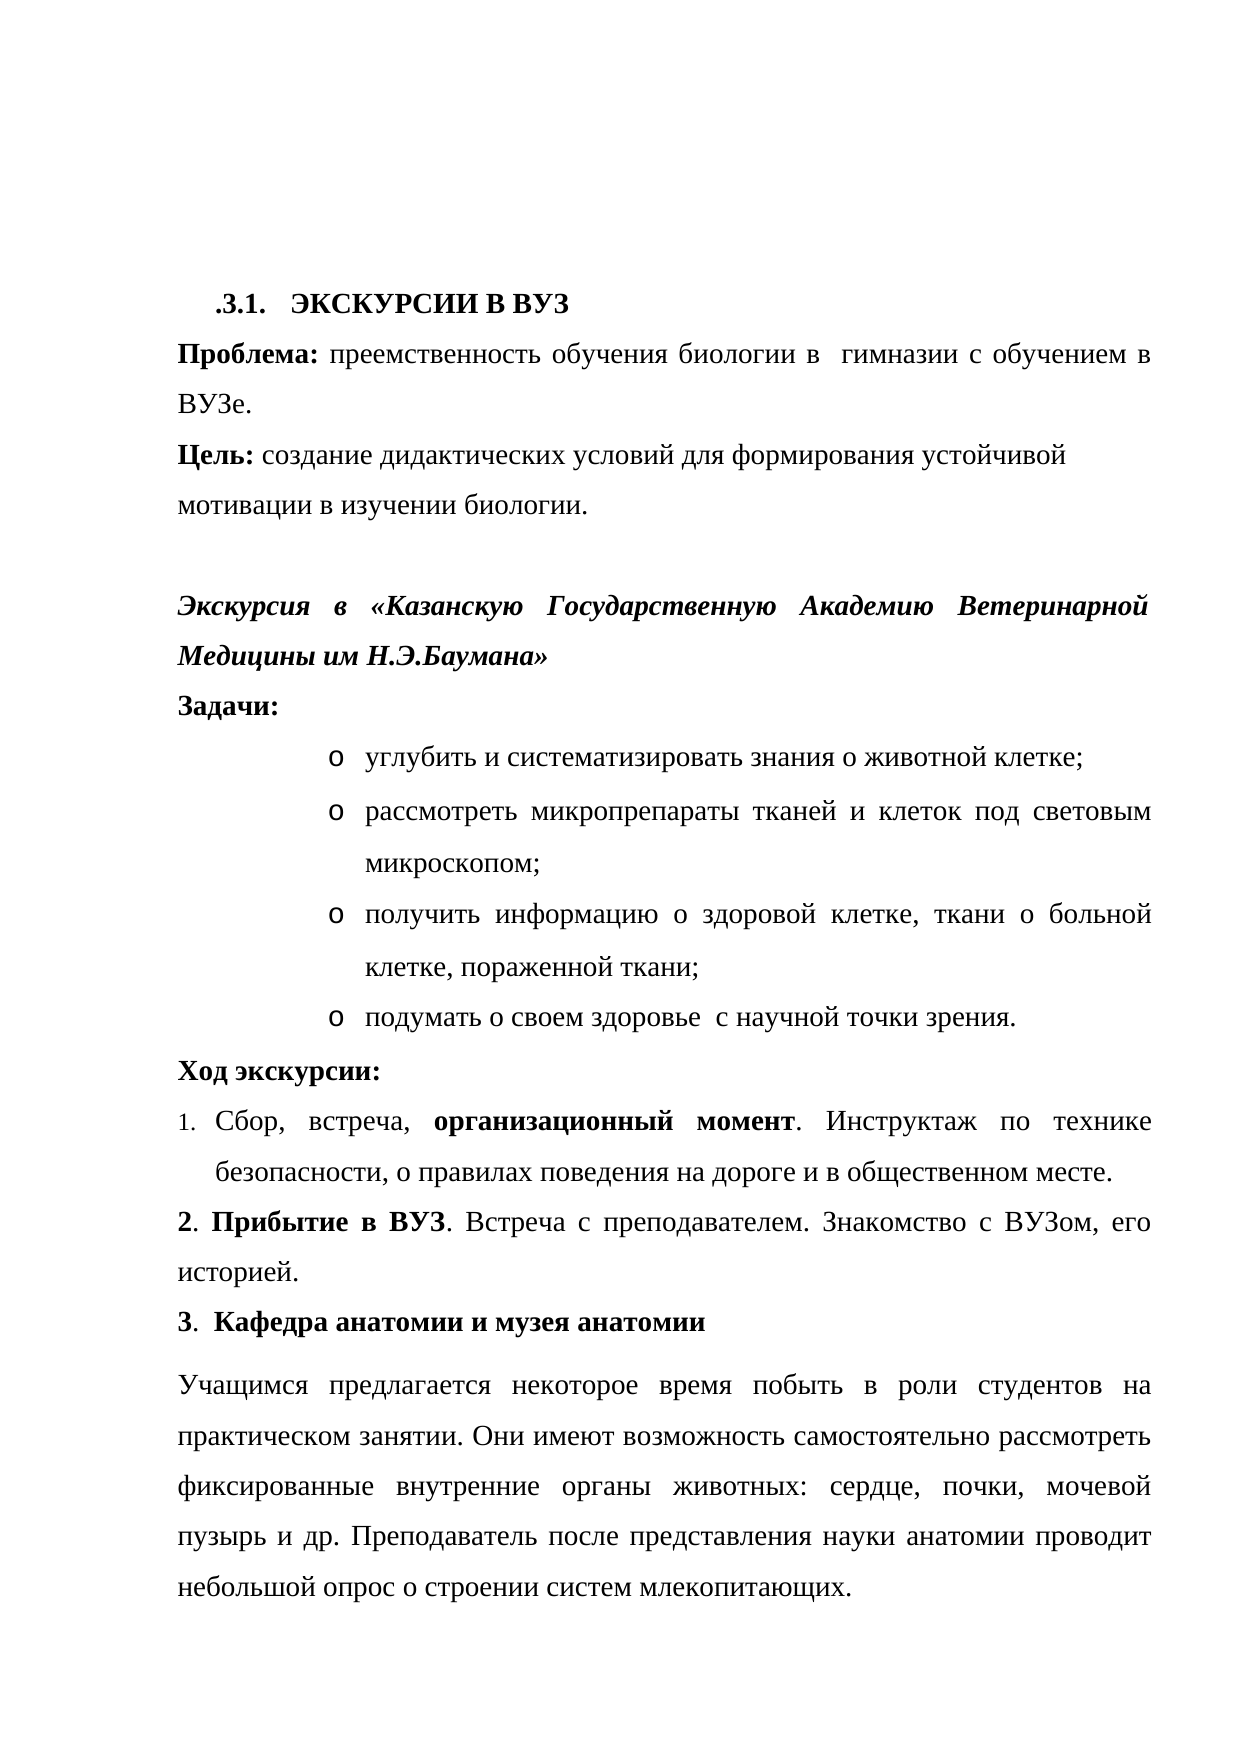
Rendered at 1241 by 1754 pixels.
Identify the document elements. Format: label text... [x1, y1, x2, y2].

list ЭКСКУРСИИ В ВУЗ [215, 286, 1152, 319]
list получить информацию о здоровой клетке, ткани о больной клетке, пораженной ткани; [327, 896, 1152, 982]
list подумать о своем здоровье с научной точки зрения. [327, 999, 1152, 1035]
text мотивации в изучении биологии. [177, 487, 1152, 521]
list Сбор, встреча, организационный момент. Инструктаж по технике безопасности, о правилах поведения на дороге и в общественном месте. [177, 1103, 1152, 1187]
text Экскурсия в «Казанскую Государственную Академию Ветеринарной Медицины им Н.Э.Баумана» [177, 588, 1152, 672]
text 3. Кафедра анатомии и музея анатомии [177, 1304, 1152, 1338]
text Ход экскурсии: [177, 1053, 1152, 1087]
text 2. Прибытие в ВУЗ. Встреча с преподавателем. Знакомство с ВУЗом, его историей. [177, 1204, 1152, 1288]
list углубить и систематизировать знания о животной клетке; [327, 739, 1152, 775]
text Проблема: преемственность обучения биологии в гимназии с обучением в ВУЗе. [177, 336, 1152, 420]
text Задачи: [177, 688, 1152, 722]
text Учащимся предлагается некоторое время побыть в роли студентов на практическом занятии. Они имеют возможность самостоятельно рассмотреть фиксированные внутренние органы животных: сердце, почки, мочевой пузырь и др. Преподаватель после представления науки анатомии проводит небольшой опрос о строении систем млекопитающих. [177, 1367, 1152, 1602]
list рассмотреть микропрепараты тканей и клеток под световым микроскопом; [327, 793, 1152, 879]
text Цель: создание дидактических условий для формирования устойчивой [177, 437, 1152, 470]
